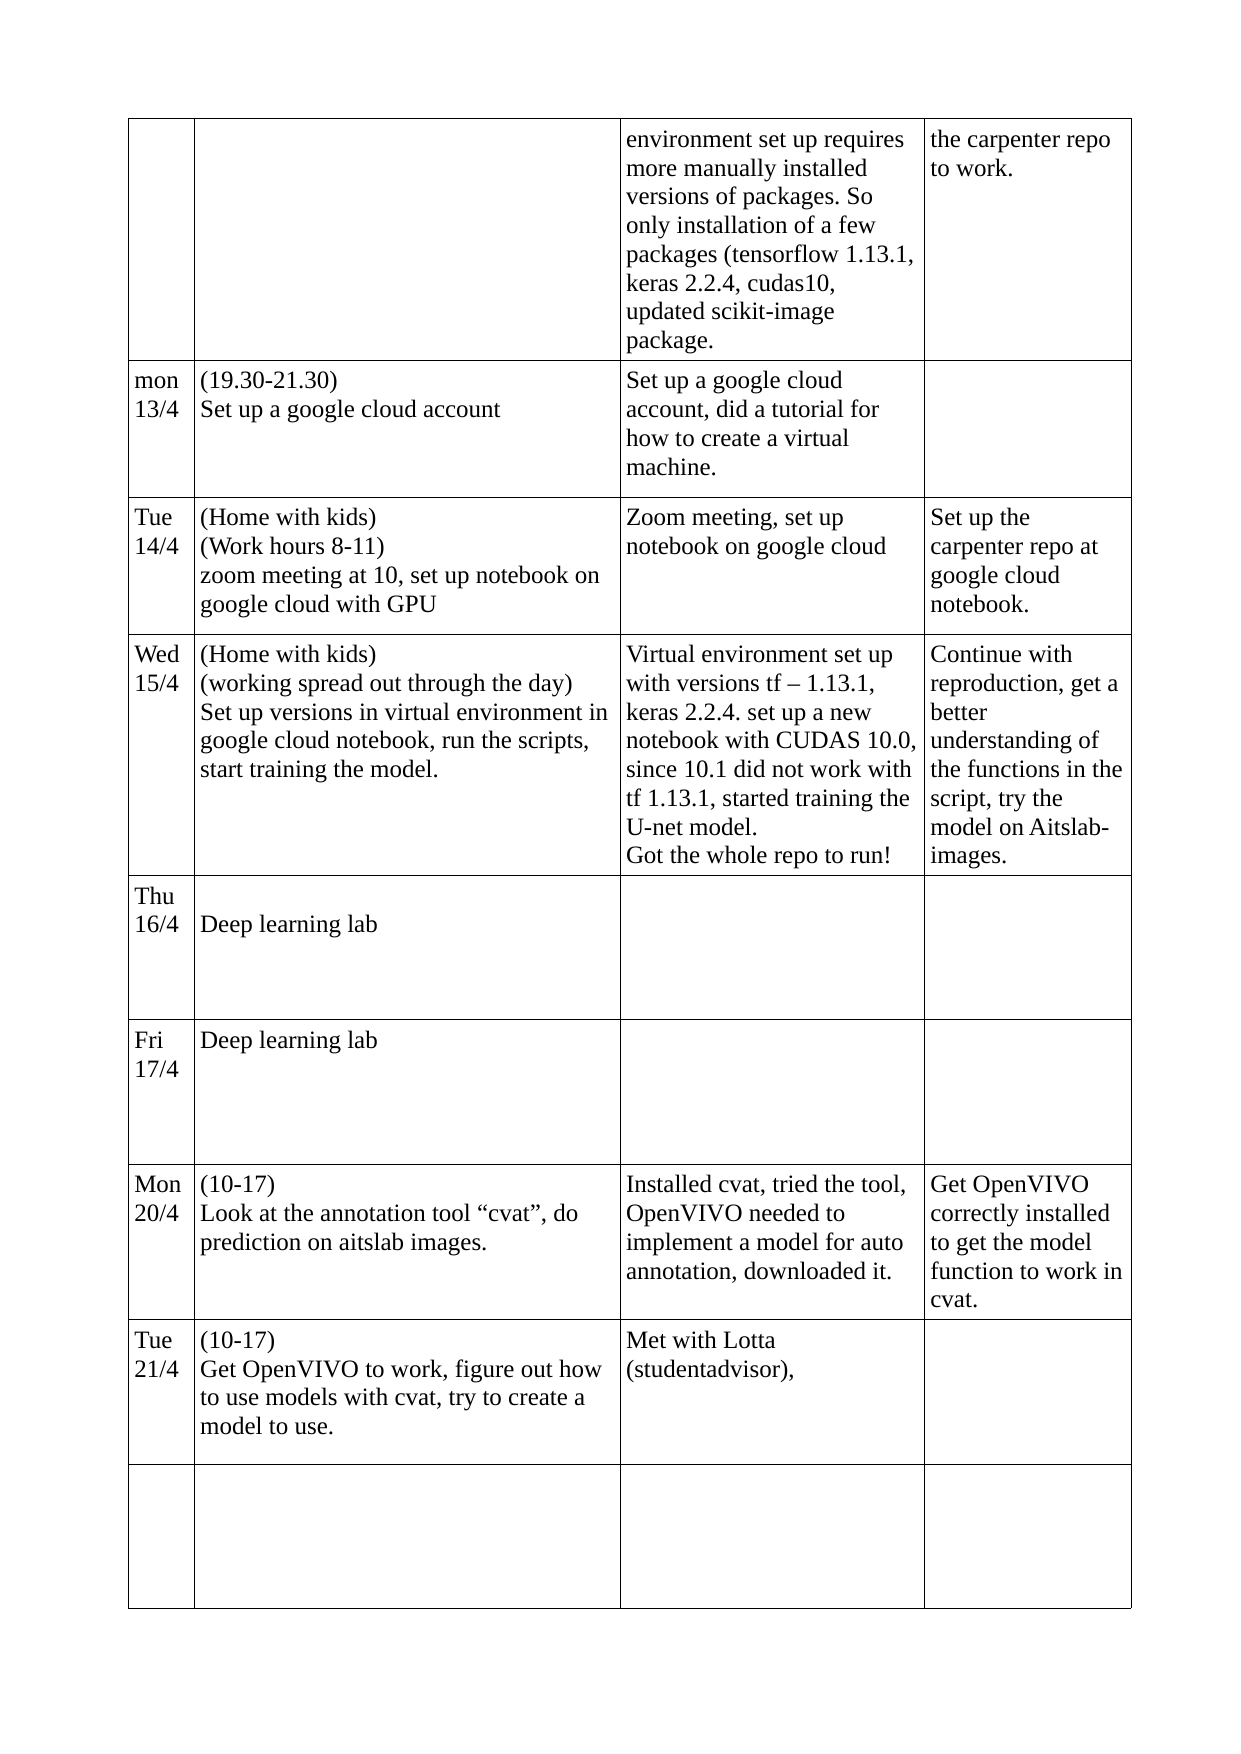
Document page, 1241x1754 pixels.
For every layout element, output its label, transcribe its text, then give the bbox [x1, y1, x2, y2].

table_cell (10-17) Look at the annotation tool “cvat”, do prediction on aitslab images. [195, 1165, 620, 1319]
table_cell Thu 16/4 [129, 876, 194, 1019]
table_cell [195, 1465, 620, 1608]
table_cell (10-17) Get OpenVIVO to work, figure out how to use models with cvat, try to create a model to use. [195, 1320, 620, 1463]
table_cell Installed cvat, tried the tool, OpenVIVO needed to implement a model for auto annotation, downloaded it. [621, 1165, 924, 1319]
table_cell Wed 15/4 [129, 635, 194, 875]
table_cell [621, 1020, 924, 1164]
table_cell [195, 119, 620, 360]
table_cell Tue 14/4 [129, 498, 194, 633]
table_cell [925, 361, 1131, 497]
table_cell [621, 876, 924, 1019]
table_cell [129, 119, 194, 360]
table_cell Zoom meeting, set up notebook on google cloud [621, 498, 924, 633]
table_cell Continue with reproduction, get a better understanding of the functions in the script, try the model on Aitslab-images. [925, 635, 1131, 875]
table_cell Deep learning lab [195, 1020, 620, 1164]
table_cell [621, 1465, 924, 1608]
table_cell mon 13/4 [129, 361, 194, 497]
table_cell (Home with kids) (Work hours 8-11) zoom meeting at 10, set up notebook on google cloud with GPU [195, 498, 620, 633]
table_cell Deep learning lab [195, 876, 620, 1019]
table_cell Get OpenVIVO correctly installed to get the model function to work in cvat. [925, 1165, 1131, 1319]
table_cell [925, 1020, 1131, 1164]
table_cell [925, 1465, 1131, 1608]
table_cell (19.30-21.30) Set up a google cloud account [195, 361, 620, 497]
table_cell Virtual environment set up with versions tf – 1.13.1, keras 2.2.4. set up a new notebook with CUDAS 10.0, since 10.1 did not work with tf 1.13.1, started training the U-net model. Got the whole repo to run! [621, 635, 924, 875]
table_cell Set up the carpenter repo at google cloud notebook. [925, 498, 1131, 633]
table_cell Tue 21/4 [129, 1320, 194, 1463]
table_cell Fri 17/4 [129, 1020, 194, 1164]
table_cell [925, 876, 1131, 1019]
table_cell the carpenter repo to work. [925, 119, 1131, 360]
table_cell environment set up requires more manually installed versions of packages. So only installation of a few packages (tensorflow 1.13.1, keras 2.2.4, cudas10, updated scikit-image package. [621, 119, 924, 360]
table_cell Met with Lotta (studentadvisor), [621, 1320, 924, 1463]
table_cell (Home with kids) (working spread out through the day) Set up versions in virtual environment in google cloud notebook, run the scripts, start training the model. [195, 635, 620, 875]
table_cell [925, 1320, 1131, 1463]
table_cell [129, 1465, 194, 1608]
table_cell Mon 20/4 [129, 1165, 194, 1319]
table_cell Set up a google cloud account, did a tutorial for how to create a virtual machine. [621, 361, 924, 497]
